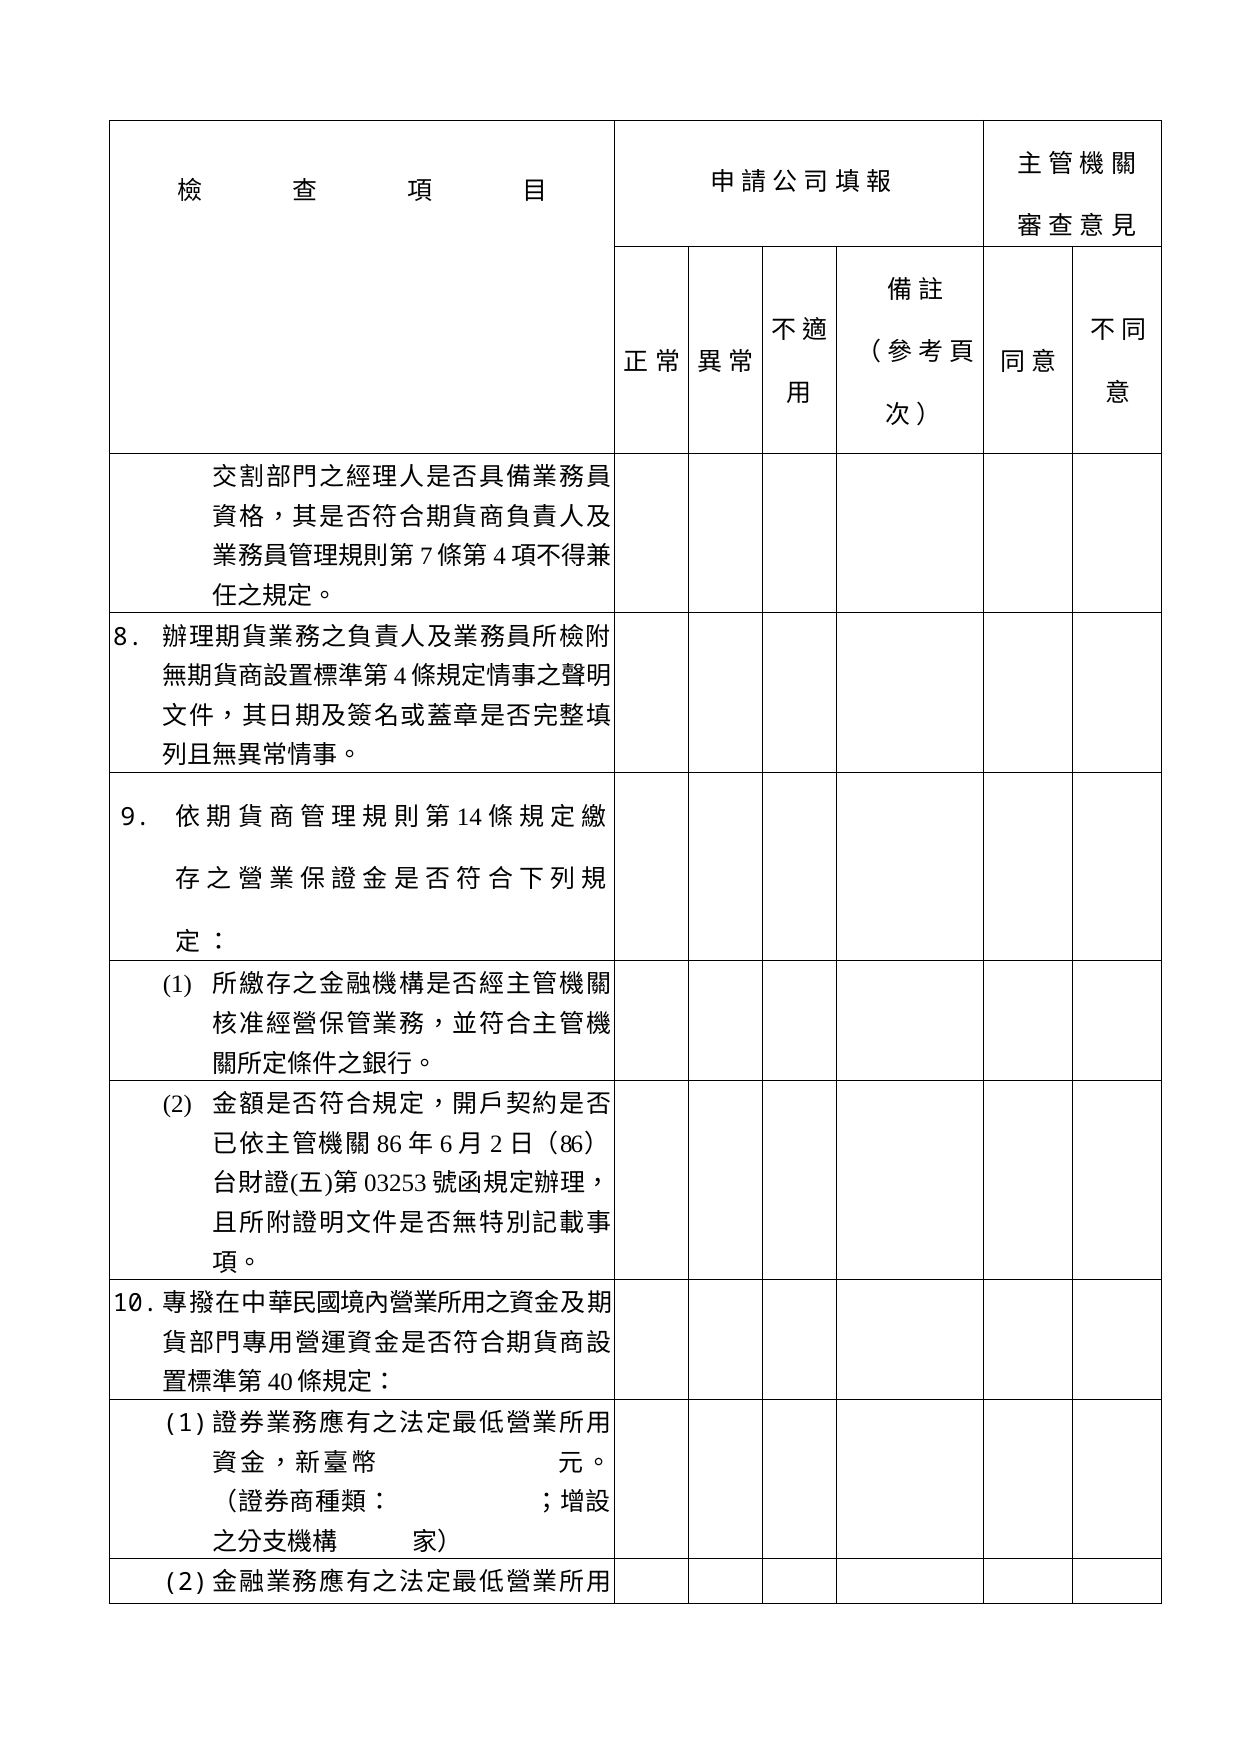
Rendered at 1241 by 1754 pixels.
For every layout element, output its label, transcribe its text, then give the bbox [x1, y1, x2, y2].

table_cell [984, 613, 1072, 772]
table_cell [1073, 613, 1161, 772]
table_cell [1073, 1400, 1161, 1558]
table_cell [615, 1081, 688, 1279]
table_cell [763, 1280, 836, 1399]
table_cell [763, 1559, 836, 1603]
table_cell [984, 773, 1072, 960]
table_cell 證券業務應有之法定最低營業所用資金，新臺幣 元。（證券商種類： ；增設之分支機構 家） [110, 1400, 614, 1558]
table_cell [837, 1081, 983, 1279]
table_cell 金額是否符合規定，開戶契約是否已依主管機關86年6月2日（86）台財證(五)第03253號函規定辦理，且所附證明文件是否無特別記載事項。 [110, 1081, 614, 1279]
table_cell 所繳存之金融機構是否經主管機關核准經營保管業務，並符合主管機關所定條件之銀行。 [110, 961, 614, 1080]
table_cell [984, 1081, 1072, 1279]
table_cell 異常 [689, 247, 762, 453]
table_cell [984, 1280, 1072, 1399]
table_cell [1073, 1559, 1161, 1603]
table_cell [763, 1081, 836, 1279]
table_cell 備註 （參考頁次） [837, 247, 983, 453]
table_cell [1073, 1081, 1161, 1279]
table_cell [689, 1400, 762, 1558]
table_cell [837, 1400, 983, 1558]
table_cell [615, 454, 688, 612]
table_cell [837, 773, 983, 960]
table_header 檢 查 項 目 [110, 121, 614, 453]
table_cell 不同意 [1073, 247, 1161, 453]
table_cell [1073, 773, 1161, 960]
table_cell [837, 1280, 983, 1399]
table_cell [763, 961, 836, 1080]
table_cell [615, 961, 688, 1080]
table_cell [689, 1280, 762, 1399]
table_cell 依期貨商管理規則第14條規定繳存之營業保證金是否符合下列規定： [110, 773, 614, 960]
table_header 申請公司填報 [615, 121, 983, 246]
table_cell [689, 961, 762, 1080]
table_cell [689, 613, 762, 772]
table_cell 辦理期貨業務之負責人及業務員所檢附無期貨商設置標準第4條規定情事之聲明文件，其日期及簽名或蓋章是否完整填列且無異常情事。 [110, 613, 614, 772]
table_cell [763, 1400, 836, 1558]
table_cell 正常 [615, 247, 688, 453]
table_cell [1073, 1280, 1161, 1399]
table_cell 金融業務應有之法定最低營業所用 [110, 1559, 614, 1603]
table_cell 同意 [984, 247, 1072, 453]
table_cell [1073, 454, 1161, 612]
table_cell [763, 613, 836, 772]
table_cell [984, 1400, 1072, 1558]
table_cell [837, 961, 983, 1080]
table_header 主管機關 審查意見 [984, 121, 1161, 246]
table_cell [615, 773, 688, 960]
table_cell [984, 961, 1072, 1080]
table_cell [837, 454, 983, 612]
table_cell [763, 454, 836, 612]
table_cell [689, 1559, 762, 1603]
table_cell [615, 1559, 688, 1603]
table_cell [615, 1400, 688, 1558]
table_cell [615, 613, 688, 772]
table_cell [984, 1559, 1072, 1603]
table_cell [689, 773, 762, 960]
table_cell [763, 773, 836, 960]
table_cell 交割部門之經理人是否具備業務員資格，其是否符合期貨商負責人及業務員管理規則第7條第4項不得兼任之規定。 [110, 454, 614, 612]
table_cell [1073, 961, 1161, 1080]
table_cell [689, 1081, 762, 1279]
table_cell [837, 1559, 983, 1603]
table_cell [837, 613, 983, 772]
table_cell 不適用 [763, 247, 836, 453]
table_cell [615, 1280, 688, 1399]
table_cell [984, 454, 1072, 612]
table_cell 專撥在中華民國境內營業所用之資金及期貨部門專用營運資金是否符合期貨商設置標準第40條規定： [110, 1280, 614, 1399]
table_cell [689, 454, 762, 612]
